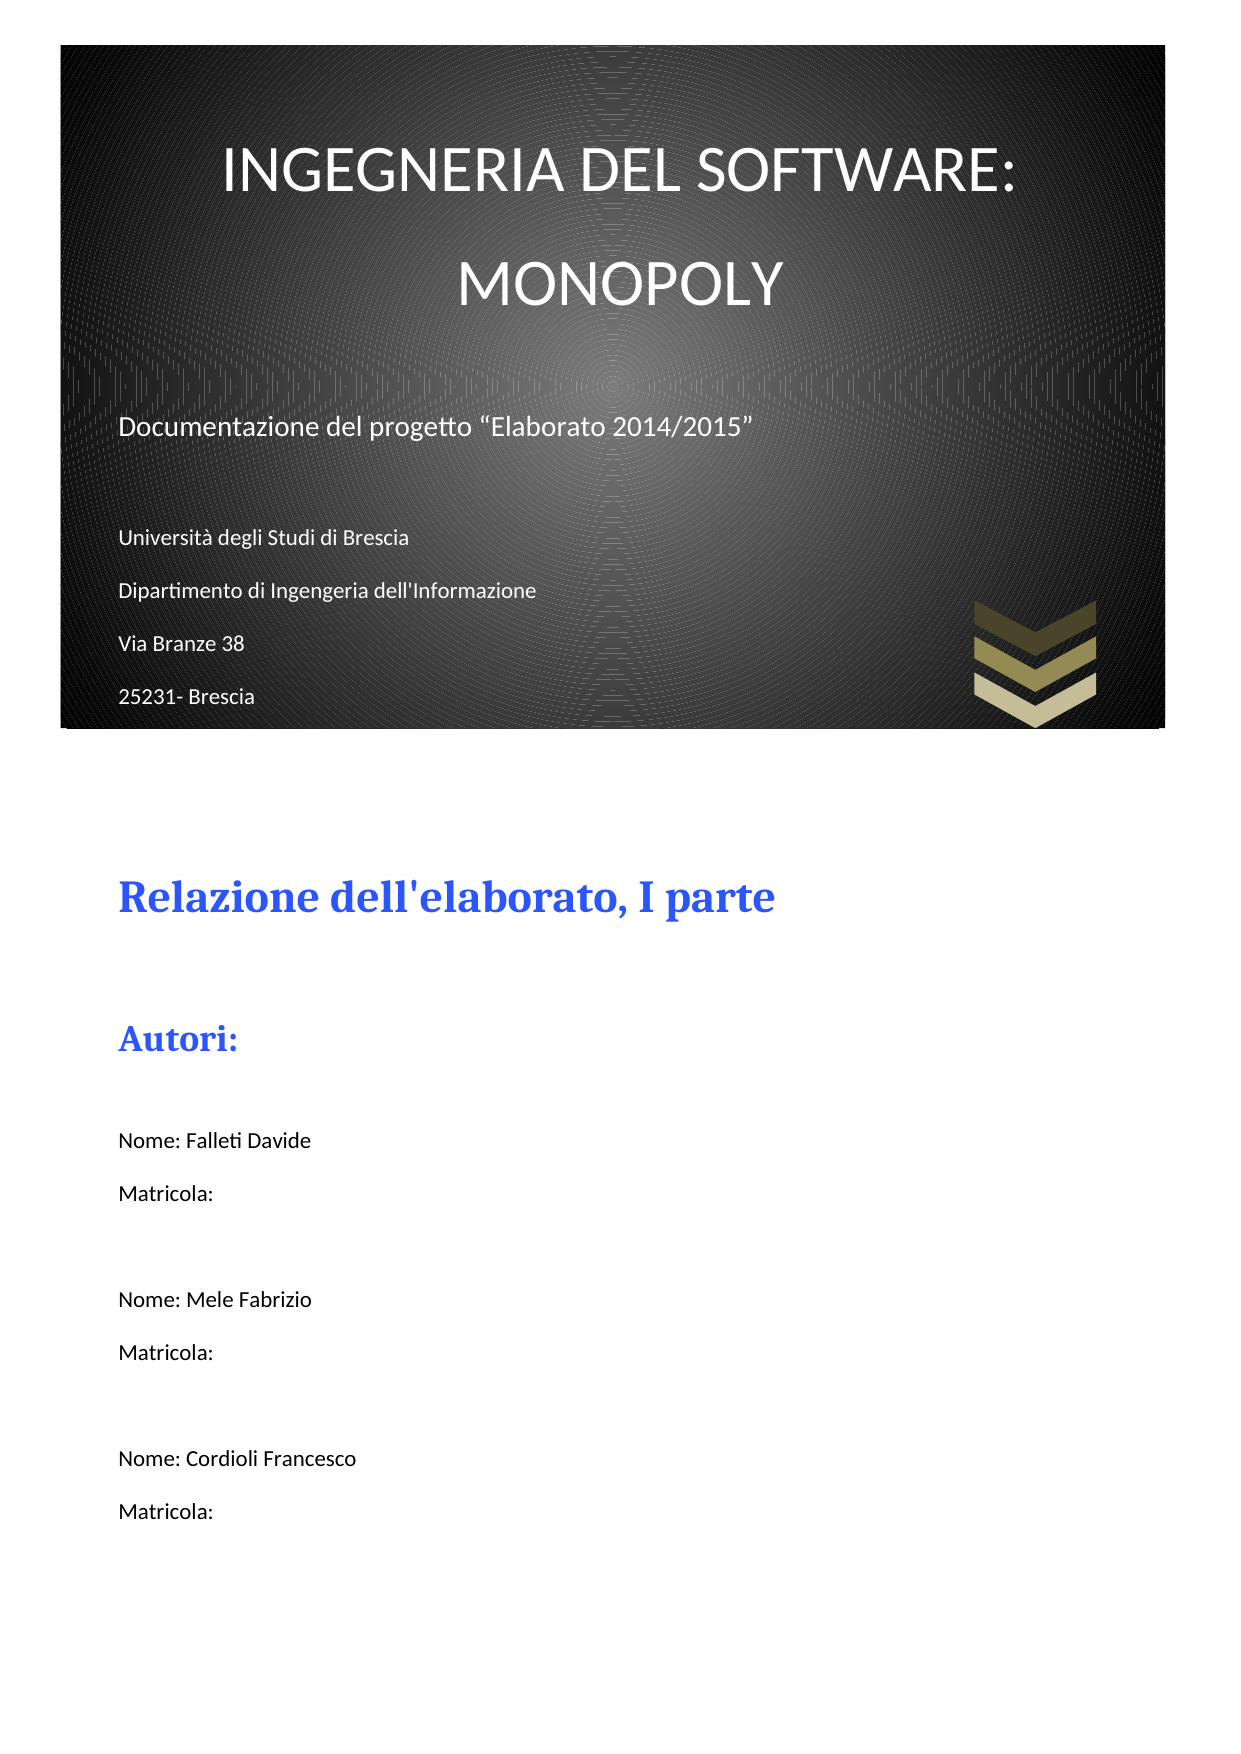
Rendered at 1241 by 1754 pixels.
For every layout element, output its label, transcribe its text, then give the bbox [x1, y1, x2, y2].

text Matricola: [118, 1179, 1122, 1207]
text Relazione dell'elaborato, I parte [118, 871, 1122, 924]
text Nome: Falleti Davide [118, 1126, 1122, 1154]
text Nome: Cordioli Francesco [118, 1444, 1122, 1472]
text Matricola: [118, 1497, 1122, 1525]
text Autori: [118, 1018, 1122, 1061]
text Matricola: [118, 1338, 1122, 1366]
text Nome: Mele Fabrizio [118, 1285, 1122, 1313]
